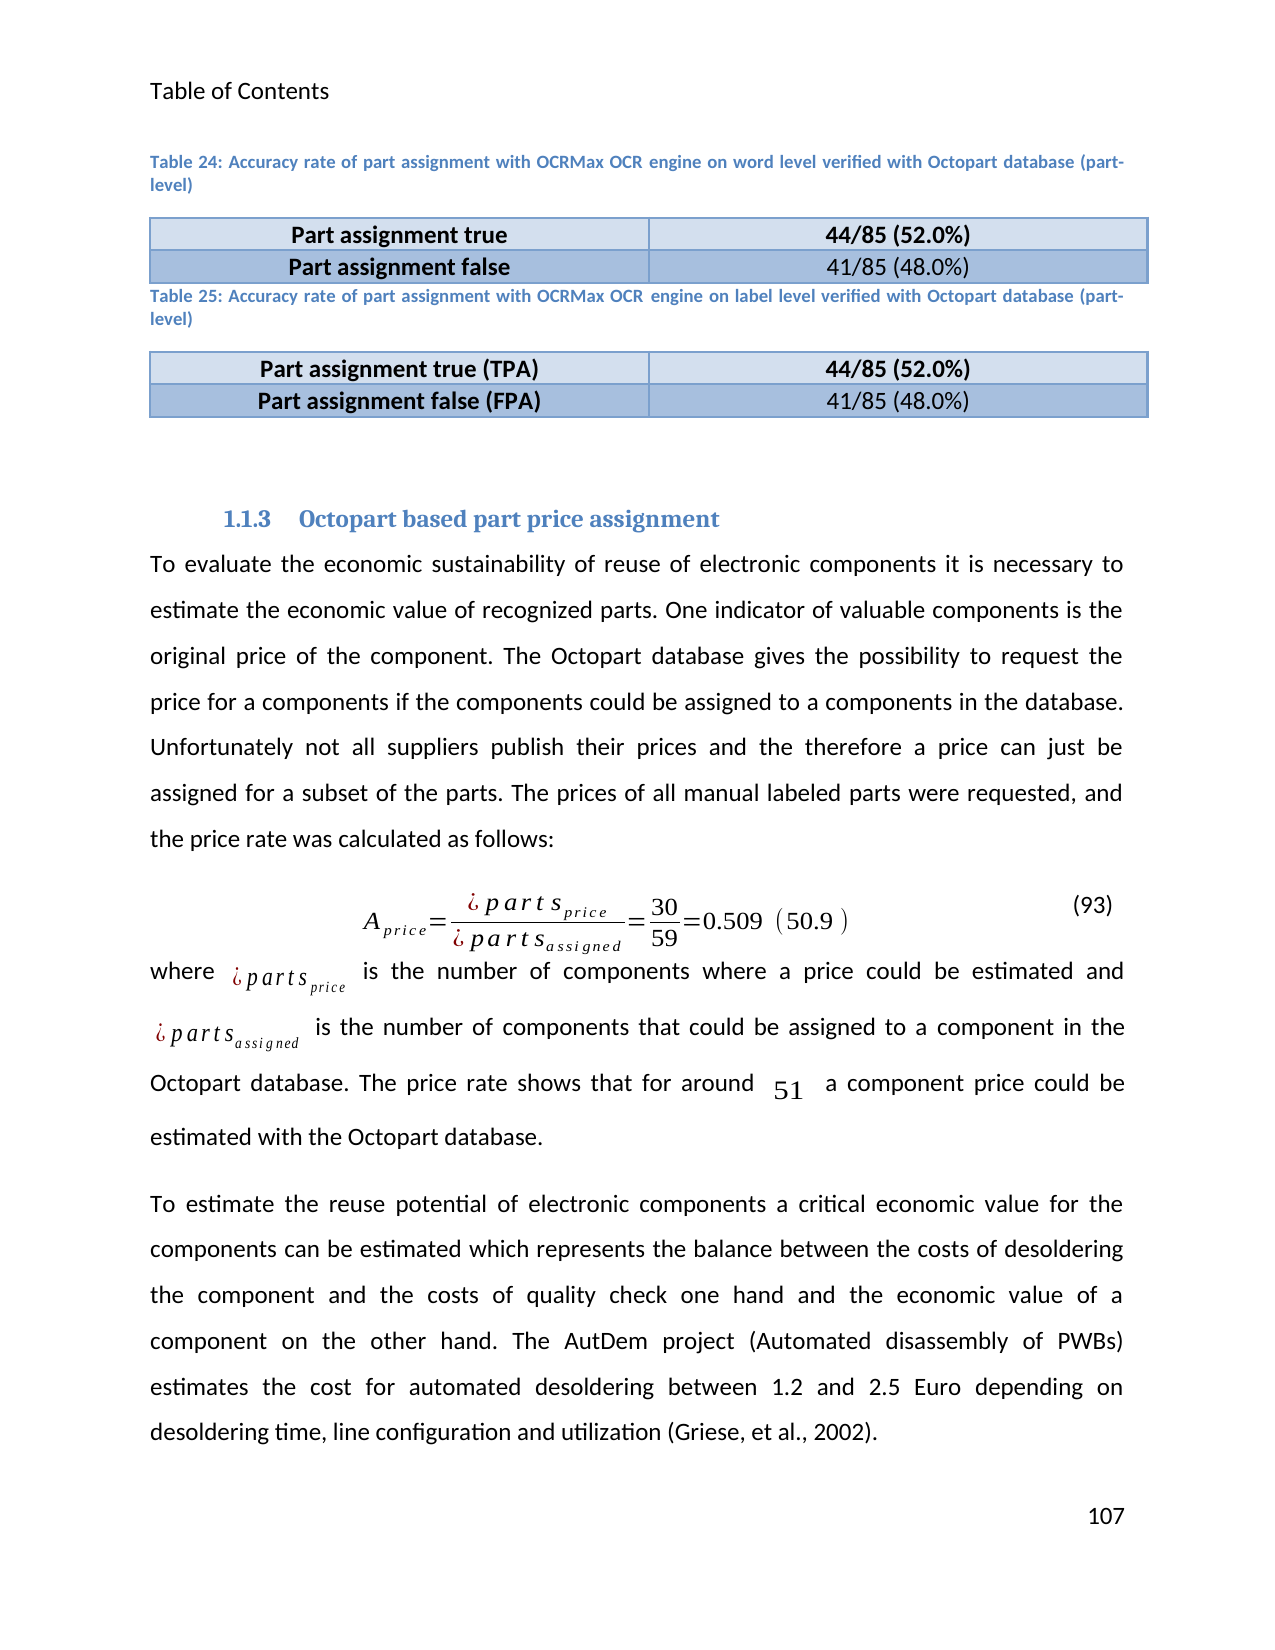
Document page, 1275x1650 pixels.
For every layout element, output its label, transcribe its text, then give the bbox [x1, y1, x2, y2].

text To evaluate the economic sustainability of reuse of electronic components it is necessary to estimate the economic value of recognized parts. One indicator of valuable components is the original price of the component. The Octopart database gives the possibility to request the price for a components if the components could be assigned to a components in the database. Unfortunately not all suppliers publish their prices and the therefore a price can just be assigned for a subset of the parts. The prices of all manual labeled parts were requested, and the price rate was calculated as follows: [150, 548, 1125, 853]
table_header [150, 889, 1061, 955]
table_header Part assignment true (TPA) [151, 353, 648, 383]
table_header 44/85 (52.0%) [650, 353, 1146, 383]
table_cell Part assignment false (FPA) [151, 385, 648, 416]
text where is the number of components where a price could be estimated and is the number of components that could be assigned to a component in the Octopart database. The price rate shows that for around a component price could be estimated with the Octopart database. [150, 955, 1125, 1152]
subtitle Octopart based part price assignment [224, 505, 1125, 534]
table_cell 41/85 (48.0%) [650, 251, 1146, 282]
table_cell 41/85 (48.0%) [650, 385, 1146, 416]
text Table 24: Accuracy rate of part assignment with OCRMax OCR engine on word level verified with Octopart database (part-level) [150, 150, 1125, 196]
table_header 44/85 (52.0%) [650, 219, 1146, 249]
text To estimate the reuse potential of electronic components a critical economic value for the components can be estimated which represents the balance between the costs of desoldering the component and the costs of quality check one hand and the economic value of a component on the other hand. The AutDem project (Automated disassembly of PWBs) estimates the cost for automated desoldering between 1.2 and 2.5 Euro depending on desoldering time, line configuration and utilization (Griese, et al., 2002). [150, 1188, 1125, 1447]
table_cell Part assignment false [151, 251, 648, 282]
text Table 25: Accuracy rate of part assignment with OCRMax OCR engine on label level verified with Octopart database (part-level) [150, 284, 1125, 330]
table_header (93) [1061, 889, 1147, 955]
table_header Part assignment true [151, 219, 648, 249]
